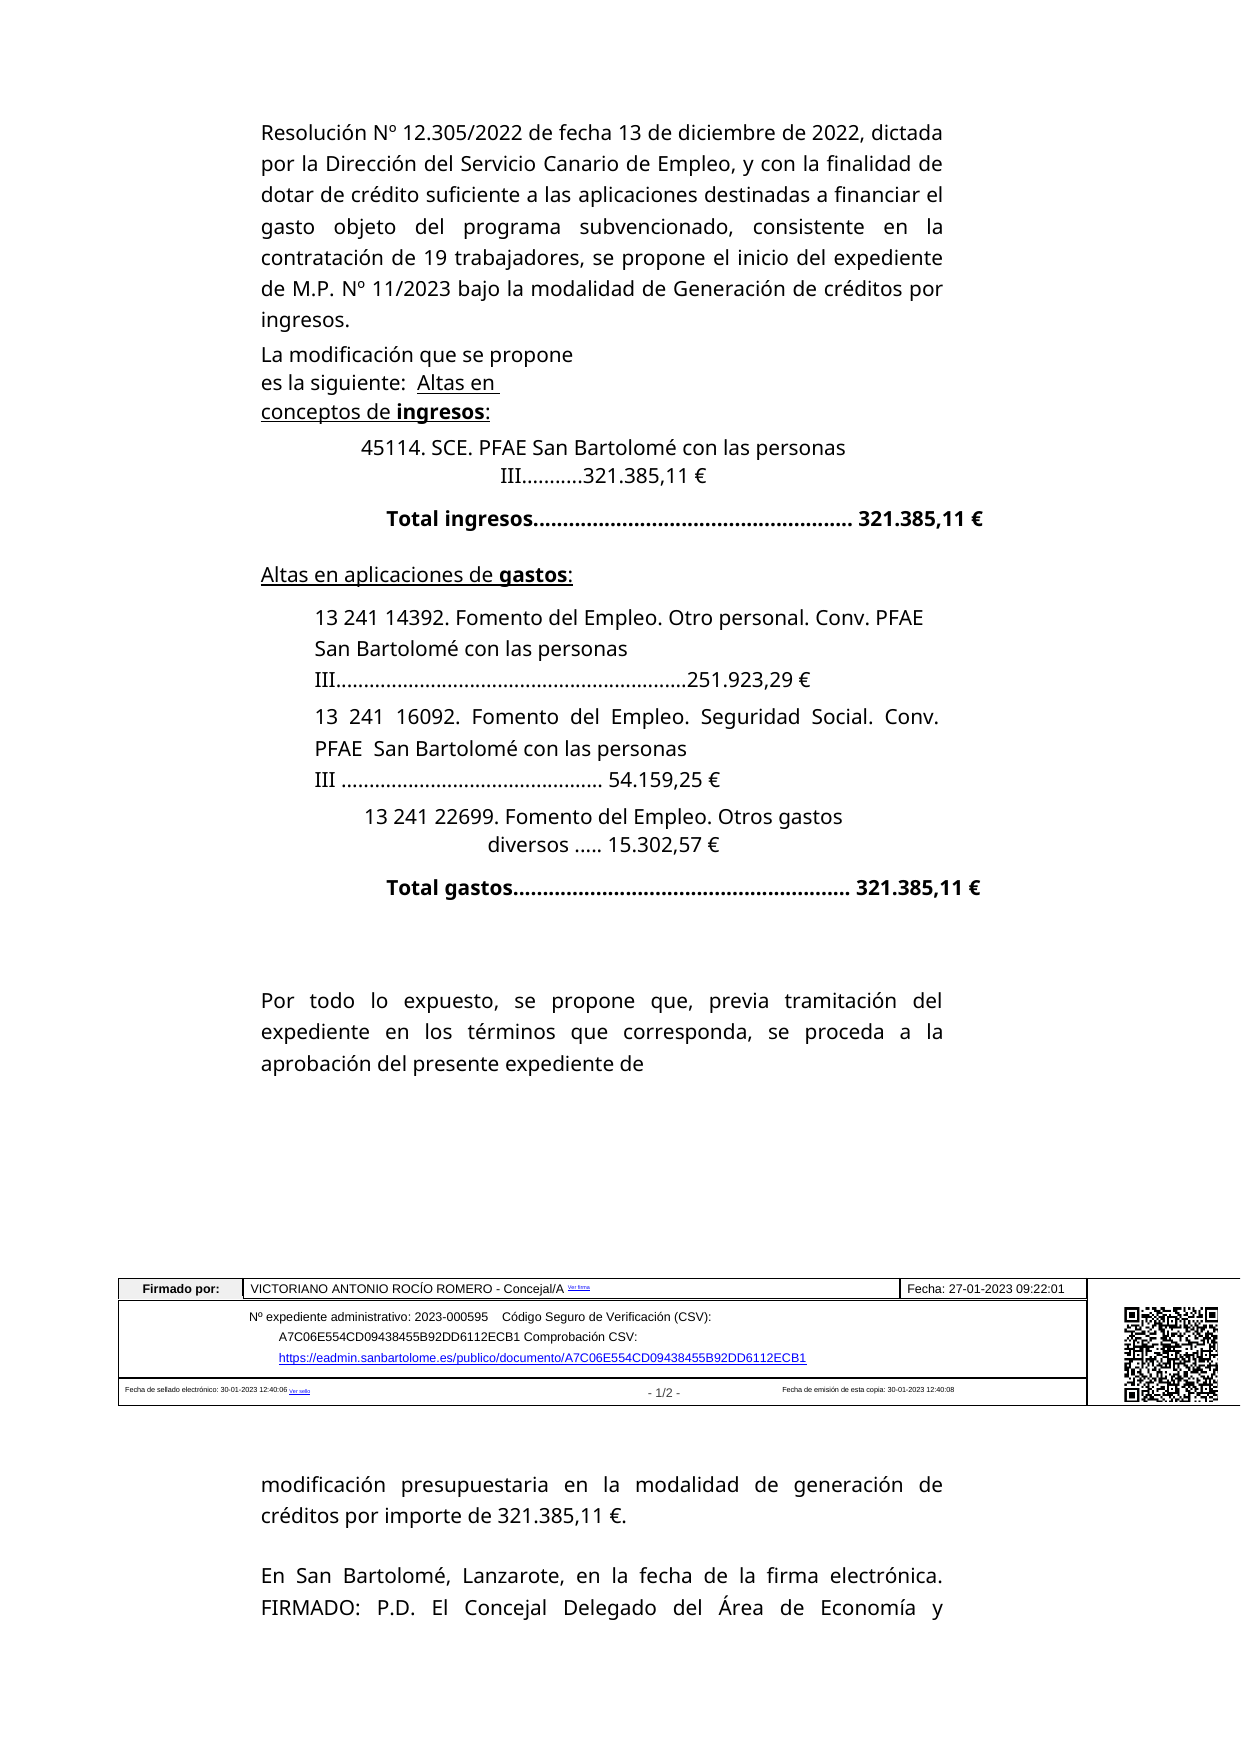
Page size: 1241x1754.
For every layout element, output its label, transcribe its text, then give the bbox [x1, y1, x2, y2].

text En San Bartolomé, Lanzarote, en la fecha de la firma electrónica. FIRMADO: P.D. El Concejal Delegado del Área de Economía y [261, 1561, 943, 1621]
table_header VICTORIANO ANTONIO ROCÍO ROMERO - Concejal/A Ver firma [244, 1279, 899, 1298]
text 13 241 14392. Fomento del Empleo. Otro personal. Conv. PFAE San Bartolomé con las personas III...............................................................251.923,29 € [314, 603, 942, 694]
table_header Firmado por: [119, 1279, 242, 1296]
table_header [1088, 1279, 1240, 1405]
text modificación presupuestaria en la modalidad de generación de créditos por importe de 321.385,11 €. [261, 1470, 944, 1530]
text 13 241 16092. Fomento del Empleo. Seguridad Social. Conv. PFAE San Bartolomé con las personas III ............................................... 54.159,25 € [314, 702, 942, 793]
text Total ingresos...................................................... 321.385,11 € [386, 504, 1122, 532]
text 45114. SCE. PFAE San Bartolomé con las personas III...........321.385,11 € [310, 433, 897, 490]
text La modificación que se propone es la siguiente: Altas en conceptos de ingresos: [261, 340, 595, 425]
table_cell Nº expediente administrativo: 2023-000595 Código Seguro de Verificación (CSV): A7C06E554CD09438455B92DD6112ECB1 Comprobación CSV: https://eadmin.sanbartolome.es/publico/documento/A7C06E554CD09438455B92DD6112ECB1 [119, 1301, 1086, 1377]
text Altas en aplicaciones de gastos: [261, 560, 1122, 589]
text 13 241 22699. Fomento del Empleo. Otros gastos diversos ..... 15.302,57 € [310, 802, 897, 859]
table_cell Fecha de sellado electrónico: 30-01-2023 12:40:06 Ver sello - 1/2 - Fecha de emisión de esta copia: 30-01-2023 12:40:08 [119, 1379, 1086, 1405]
table_header Fecha: 27-01-2023 09:22:01 [901, 1279, 1086, 1298]
text Por todo lo expuesto, se propone que, previa tramitación del expediente en los términos que corresponda, se proceda a la aprobación del presente expediente de [261, 986, 944, 1077]
text Resolución Nº 12.305/2022 de fecha 13 de diciembre de 2022, dictada por la Dirección del Servicio Canario de Empleo, y con la finalidad de dotar de crédito suficiente a las aplicaciones destinadas a financiar el gasto objeto del programa subvencionado, consistente en la contratación de 19 trabajadores, se propone el inicio del expediente de M.P. Nº 11/2023 bajo la modalidad de Generación de créditos por ingresos. [261, 118, 944, 334]
text Total gastos......................................................... 321.385,11 € [386, 873, 1122, 901]
